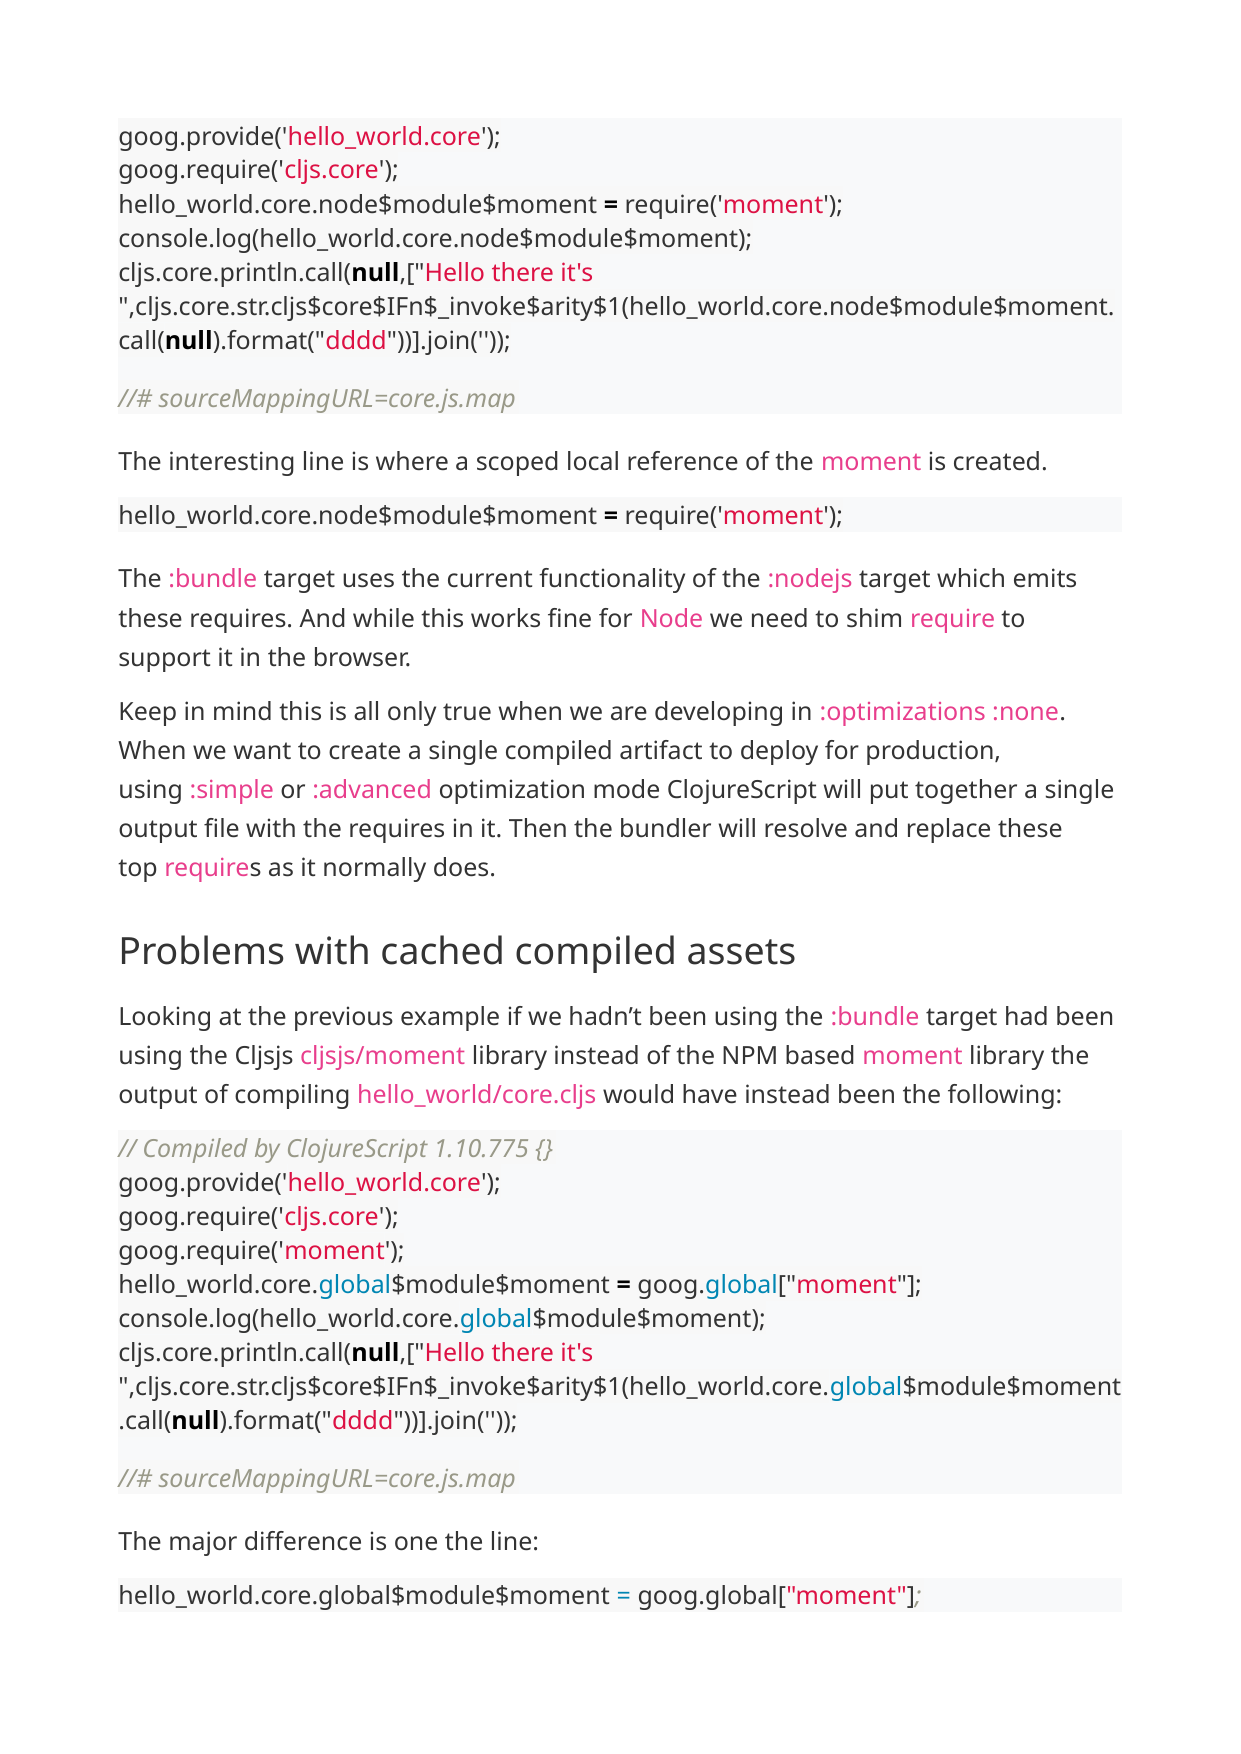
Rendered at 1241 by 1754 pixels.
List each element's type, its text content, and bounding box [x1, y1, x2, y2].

text The interesting line is where a scoped local reference of the moment is created. [118, 444, 1122, 478]
text goog.provide('hello_world.core'); [118, 1164, 1122, 1198]
text goog.require('cljs.core'); [118, 1198, 1122, 1232]
text cljs.core.println.call(null,["Hello there it's ",cljs.core.str.cljs$core$IFn$_invoke$arity$1(hello_world.core.global$module$moment.call(null).format("dddd"))].join('')); [118, 1334, 1122, 1437]
text The major difference is one the line: [118, 1524, 1122, 1558]
text cljs.core.println.call(null,["Hello there it's ",cljs.core.str.cljs$core$IFn$_invoke$arity$1(hello_world.core.node$module$moment.call(null).format("dddd"))].join('')); [118, 254, 1122, 357]
text Looking at the previous example if we hadn’t been using the :bundle target had been using the Cljsjs cljsjs/moment library instead of the NPM based moment library the output of compiling hello_world/core.cljs would have instead been the following: [118, 998, 1122, 1111]
text hello_world.core.global$module$moment = goog.global["moment"]; [118, 1578, 1122, 1612]
text goog.provide('hello_world.core'); [118, 118, 1122, 152]
text goog.require('moment'); [118, 1232, 1122, 1266]
text The :bundle target uses the current functionality of the :nodejs target which emits these requires. And while this works fine for Node we need to shim require to support it in the browser. [118, 561, 1122, 673]
text hello_world.core.global$module$moment = goog.global["moment"]; [118, 1266, 1122, 1301]
text console.log(hello_world.core.global$module$moment); [118, 1301, 1122, 1334]
text console.log(hello_world.core.node$module$moment); [118, 220, 1122, 254]
text hello_world.core.node$module$moment = require('moment'); [118, 497, 1122, 532]
subtitle Problems with cached compiled assets [118, 924, 1122, 975]
text Keep in mind this is all only true when we are developing in :optimizations :none. When we want to create a single compiled artifact to deploy for production, using :simple or :advanced optimization mode ClojureScript will put together a single output file with the requires in it. Then the bundler will resolve and replace these top requires as it normally does. [118, 693, 1122, 884]
text //# sourceMappingURL=core.js.map [118, 1460, 1122, 1494]
text //# sourceMappingURL=core.js.map [118, 380, 1122, 414]
text // Compiled by ClojureScript 1.10.775 {} [118, 1130, 1122, 1164]
text hello_world.core.node$module$moment = require('moment'); [118, 186, 1122, 220]
text goog.require('cljs.core'); [118, 152, 1122, 186]
